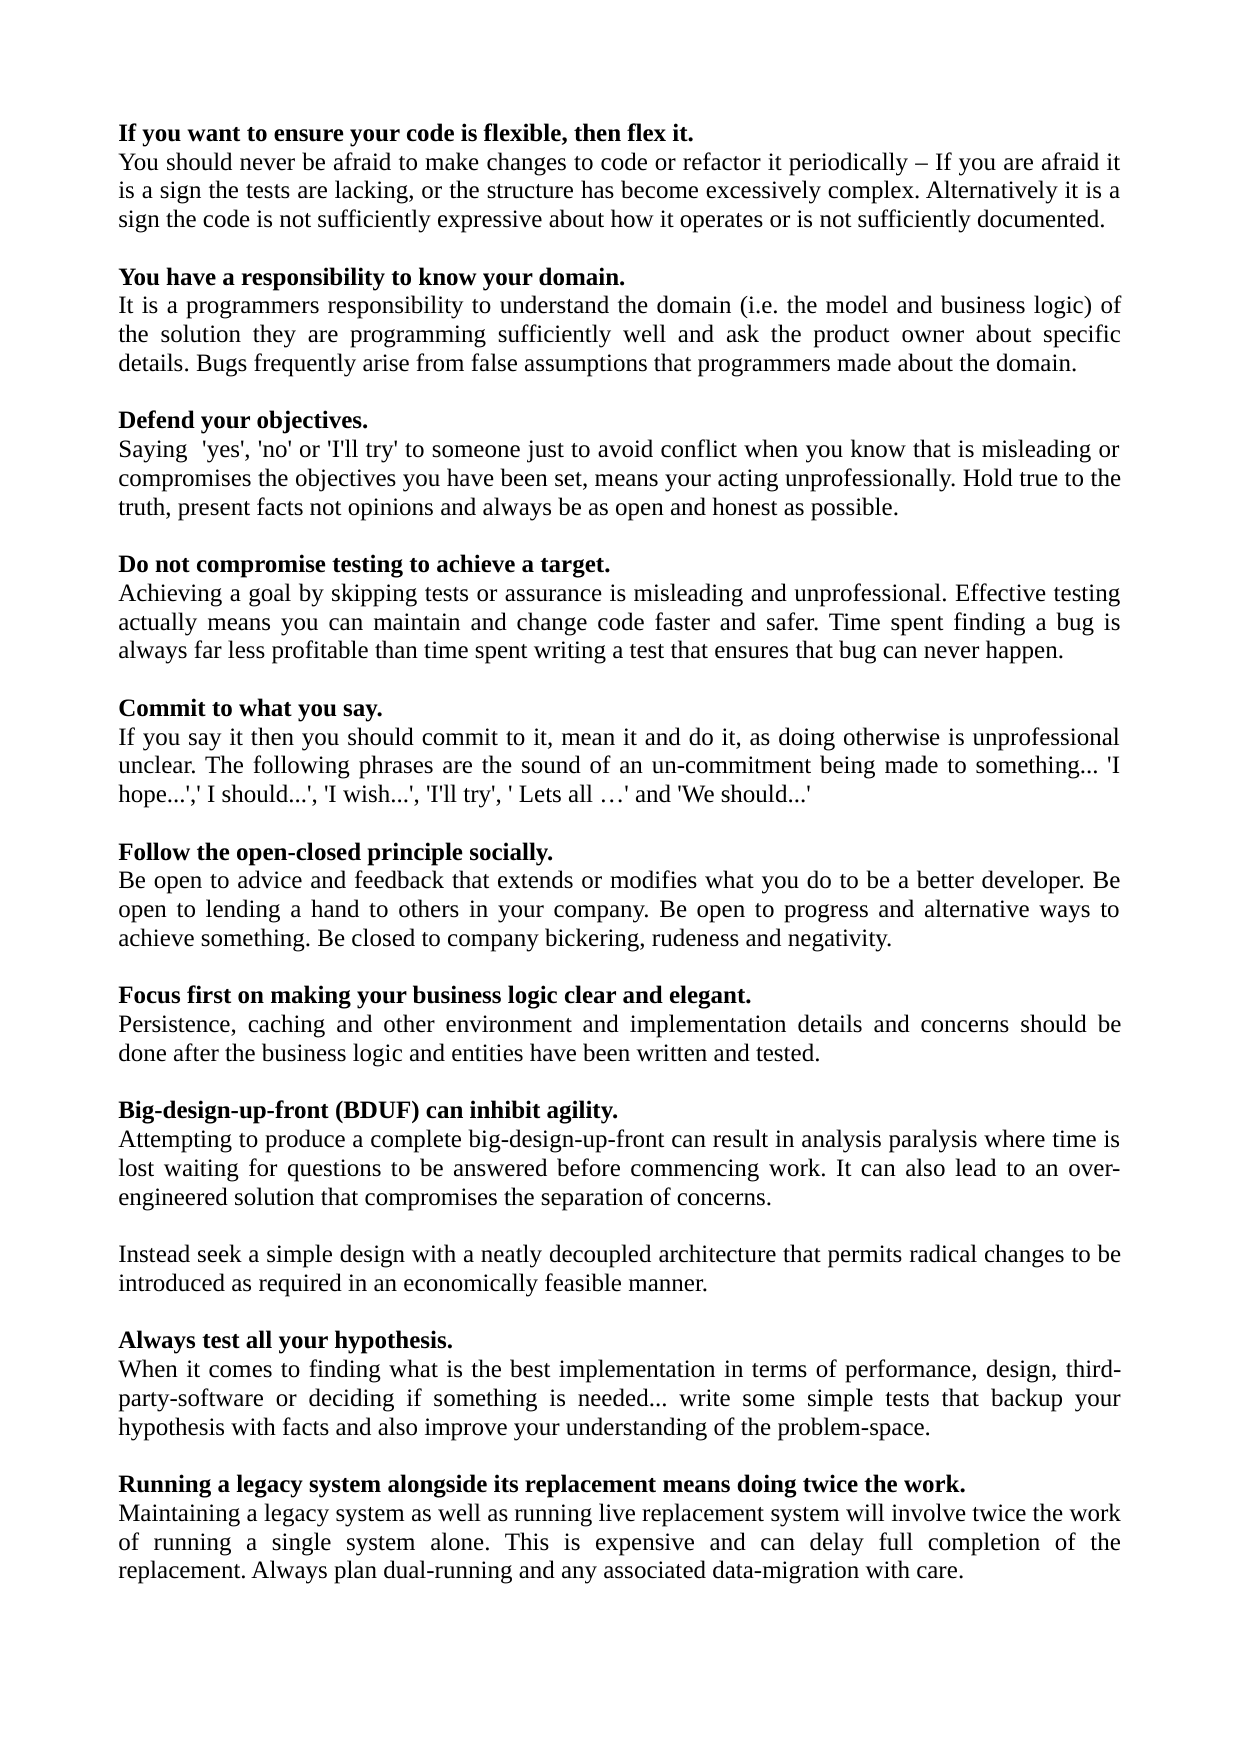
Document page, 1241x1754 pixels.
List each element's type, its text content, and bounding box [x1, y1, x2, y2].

text It is a programmers responsibility to understand the domain (i.e. the model and business logic) of the solution they are programming sufficiently well and ask the product owner about specific details. Bugs frequently arise from false assumptions that programmers made about the domain. [118, 291, 1122, 377]
text Saying 'yes', 'no' or 'I'll try' to someone just to avoid conflict when you know that is misleading or compromises the objectives you have been set, means your acting unprofessionally. Hold true to the truth, present facts not opinions and always be as open and honest as possible. [118, 434, 1122, 521]
text You have a responsibility to know your domain. [118, 262, 1122, 291]
text Achieving a goal by skipping tests or assurance is misleading and unprofessional. Effective testing actually means you can maintain and change code faster and safer. Time spent finding a bug is always far less profitable than time spent writing a test that ensures that bug can never happen. [118, 578, 1122, 664]
text If you say it then you should commit to it, mean it and do it, as doing otherwise is unprofessional unclear. The following phrases are the sound of an un-commitment being made to something... 'I hope...',' I should...', 'I wish...', 'I'll try', ' Lets all …' and 'We should...' [118, 722, 1122, 808]
text Defend your objectives. [118, 406, 1122, 434]
text You should never be afraid to make changes to code or refactor it periodically – If you are afraid it is a sign the tests are lacking, or the structure has become excessively complex. Alternatively it is a sign the code is not sufficiently expressive about how it operates or is not sufficiently documented. [118, 147, 1122, 233]
text Follow the open-closed principle socially. [118, 837, 1122, 866]
text If you want to ensure your code is flexible, then flex it. [118, 118, 1122, 147]
text Maintaining a legacy system as well as running live replacement system will involve twice the work of running a single system alone. This is expensive and can delay full completion of the replacement. Always plan dual-running and any associated data-migration with care. [118, 1498, 1122, 1584]
text Running a legacy system alongside its replacement means doing twice the work. [118, 1469, 1122, 1498]
text Instead seek a simple design with a neatly decoupled architecture that permits radical changes to be introduced as required in an economically feasible manner. [118, 1239, 1122, 1297]
text When it comes to finding what is the best implementation in terms of performance, design, third-party-software or deciding if something is needed... write some simple tests that backup your hypothesis with facts and also improve your understanding of the problem-space. [118, 1354, 1122, 1441]
text Big-design-up-front (BDUF) can inhibit agility. [118, 1096, 1122, 1124]
text Do not compromise testing to achieve a target. [118, 549, 1122, 578]
text Commit to what you say. [118, 693, 1122, 722]
text Focus first on making your business logic clear and elegant. [118, 981, 1122, 1009]
text Be open to advice and feedback that extends or modifies what you do to be a better developer. Be open to lending a hand to others in your company. Be open to progress and alternative ways to achieve something. Be closed to company bickering, rudeness and negativity. [118, 866, 1122, 952]
text Persistence, caching and other environment and implementation details and concerns should be done after the business logic and entities have been written and tested. [118, 1009, 1122, 1067]
text Attempting to produce a complete big-design-up-front can result in analysis paralysis where time is lost waiting for questions to be answered before commencing work. It can also lead to an over-engineered solution that compromises the separation of concerns. [118, 1124, 1122, 1211]
text Always test all your hypothesis. [118, 1326, 1122, 1354]
